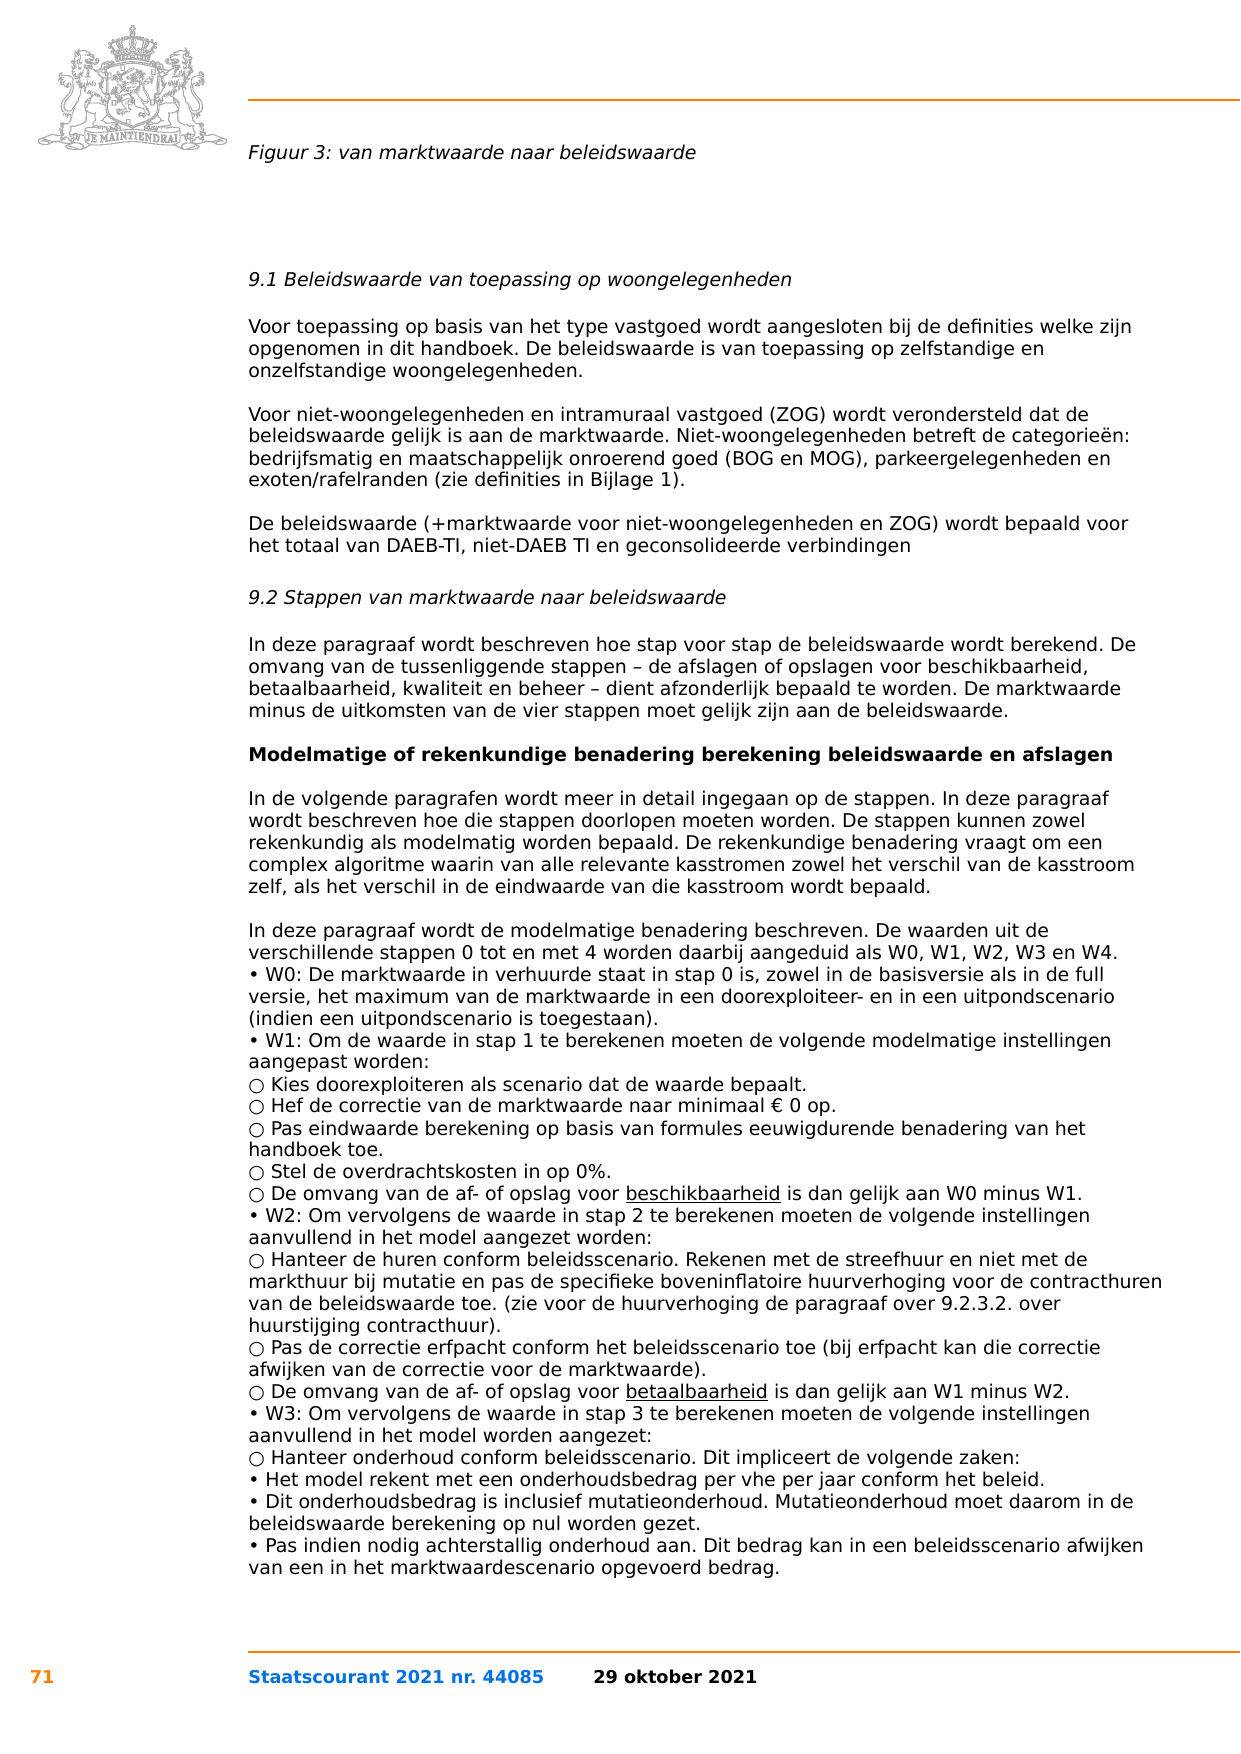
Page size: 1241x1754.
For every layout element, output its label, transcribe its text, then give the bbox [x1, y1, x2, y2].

text • Dit onderhoudsbedrag is inclusief mutatieonderhoud. Mutatieonderhoud moet daarom in de beleidswaarde berekening op nul worden gezet. [248, 1491, 1163, 1535]
text ○ Pas de correctie erfpacht conform het beleidsscenario toe (bij erfpacht kan die correctie afwijken van de correctie voor de marktwaarde). [248, 1337, 1163, 1381]
text In de volgende paragrafen wordt meer in detail ingegaan op de stappen. In deze paragraaf wordt beschreven hoe die stappen doorlopen moeten worden. De stappen kunnen zowel rekenkundig als modelmatig worden bepaald. De rekenkundige benadering vraagt om een complex algoritme waarin van alle relevante kasstromen zowel het verschil van de kasstroom zelf, als het verschil in de eindwaarde van die kasstroom wordt bepaald. [248, 788, 1163, 898]
picture [38, 25, 227, 150]
text ○ Stel de overdrachtskosten in op 0%. [248, 1161, 1163, 1183]
text ○ Pas eindwaarde berekening op basis van formules eeuwigdurende benadering van het handboek toe. [248, 1117, 1163, 1161]
text De beleidswaarde (+marktwaarde voor niet-woongelegenheden en ZOG) wordt bepaald voor het totaal van DAEB-TI, niet-DAEB TI en geconsolideerde verbindingen [248, 513, 1163, 557]
subtitle 9.2 Stappen van marktwaarde naar beleidswaarde [248, 587, 1163, 609]
text ○ Hanteer onderhoud conform beleidsscenario. Dit impliceert de volgende zaken: [248, 1447, 1163, 1469]
subtitle 9.1 Beleidswaarde van toepassing op woongelegenheden [248, 269, 1163, 291]
text ○ Hef de correctie van de marktwaarde naar minimaal € 0 op. [248, 1095, 1163, 1117]
text ○ De omvang van de af- of opslag voor betaalbaarheid is dan gelijk aan W1 minus W2. [248, 1381, 1163, 1403]
text • W1: Om de waarde in stap 1 te berekenen moeten de volgende modelmatige instellingen aangepast worden: [248, 1029, 1163, 1073]
text • Pas indien nodig achterstallig onderhoud aan. Dit bedrag kan in een beleidsscenario afwijken van een in het marktwaardescenario opgevoerd bedrag. [248, 1535, 1163, 1579]
text • W3: Om vervolgens de waarde in stap 3 te berekenen moeten de volgende instellingen aanvullend in het model worden aangezet: [248, 1403, 1163, 1447]
text • Het model rekent met een onderhoudsbedrag per vhe per jaar conform het beleid. [248, 1469, 1163, 1491]
text Figuur 3: van marktwaarde naar beleidswaarde [248, 142, 1134, 164]
text ○ Hanteer de huren conform beleidsscenario. Rekenen met de streefhuur en niet met de markthuur bij mutatie en pas de specifieke boveninflatoire huurverhoging voor de contracthuren van de beleidswaarde toe. (zie voor de huurverhoging de paragraaf over 9.2.3.2. over huurstijging contracthuur). [248, 1249, 1163, 1337]
text • W0: De marktwaarde in verhuurde staat in stap 0 is, zowel in de basisversie als in de full versie, het maximum van de marktwaarde in een doorexploiteer- en in een uitpondscenario (indien een uitpondscenario is toegestaan). [248, 963, 1163, 1029]
text In deze paragraaf wordt beschreven hoe stap voor stap de beleidswaarde wordt berekend. De omvang van de tussenliggende stappen – de afslagen of opslagen voor beschikbaarheid, betaalbaarheid, kwaliteit en beheer – dient afzonderlijk bepaald te worden. De marktwaarde minus de uitkomsten van de vier stappen moet gelijk zijn aan de beleidswaarde. [248, 634, 1163, 722]
subtitle Modelmatige of rekenkundige benadering berekening beleidswaarde en afslagen [248, 744, 1163, 766]
text ○ Kies doorexploiteren als scenario dat de waarde bepaalt. [248, 1073, 1163, 1095]
text ○ De omvang van de af- of opslag voor beschikbaarheid is dan gelijk aan W0 minus W1. [248, 1183, 1163, 1205]
text In deze paragraaf wordt de modelmatige benadering beschreven. De waarden uit de verschillende stappen 0 tot en met 4 worden daarbij aangeduid als W0, W1, W2, W3 en W4. [248, 919, 1163, 963]
text • W2: Om vervolgens de waarde in stap 2 te berekenen moeten de volgende instellingen aanvullend in het model aangezet worden: [248, 1205, 1163, 1249]
text Voor niet-woongelegenheden en intramuraal vastgoed (ZOG) wordt verondersteld dat de beleidswaarde gelijk is aan de marktwaarde. Niet-woongelegenheden betreft de categorieën: bedrijfsmatig en maatschappelijk onroerend goed (BOG en MOG), parkeergelegenheden en exoten/rafelranden (zie definities in Bijlage 1). [248, 403, 1163, 491]
text Voor toepassing op basis van het type vastgoed wordt aangesloten bij de definities welke zijn opgenomen in dit handboek. De beleidswaarde is van toepassing op zelfstandige en onzelfstandige woongelegenheden. [248, 316, 1163, 382]
